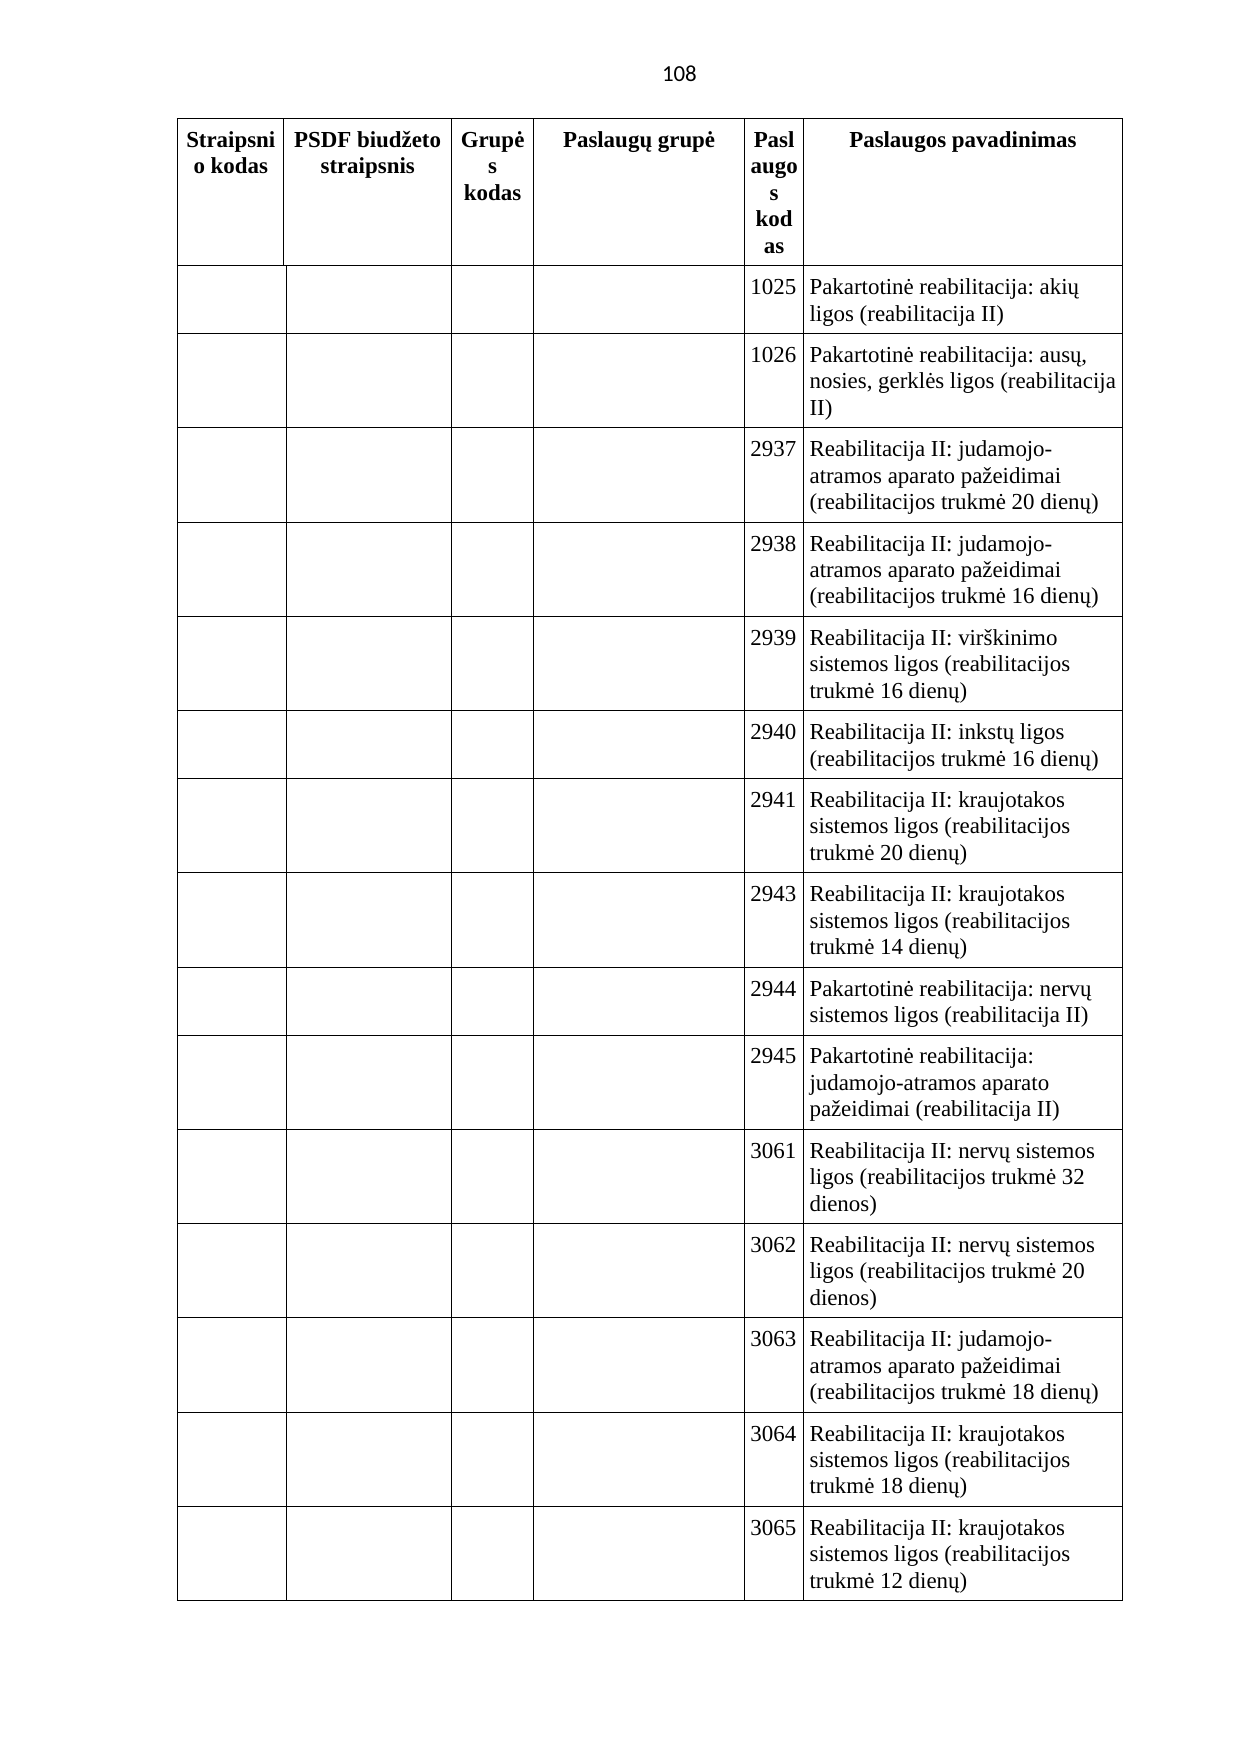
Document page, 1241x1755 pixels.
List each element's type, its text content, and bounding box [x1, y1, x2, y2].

table_cell [452, 711, 533, 778]
table_cell 3063 [745, 1318, 803, 1412]
table_cell [534, 968, 744, 1034]
table_cell [452, 1318, 533, 1412]
table_cell 2940 [745, 711, 803, 778]
table_cell Reabilitacija II: judamojo-atramos aparato pažeidimai (reabilitacijos trukmė 16 dienų) [804, 523, 1122, 616]
table_header PSDF biudžeto straipsnis [284, 119, 451, 265]
table_cell [178, 1507, 286, 1600]
table_header Paslaugos kodas [745, 119, 803, 265]
table_cell Reabilitacija II: nervų sistemos ligos (reabilitacijos trukmė 32 dienos) [804, 1130, 1122, 1223]
table_cell 1026 [745, 334, 803, 427]
table_cell [452, 779, 533, 872]
table_cell [287, 873, 451, 967]
table_cell [452, 334, 533, 427]
table_header Paslaugos pavadinimas [804, 119, 1122, 265]
table_cell [178, 1130, 286, 1223]
table_header Straipsnio kodas [178, 119, 283, 265]
table_cell 3062 [745, 1224, 803, 1317]
table_cell [534, 1318, 744, 1412]
table_cell Reabilitacija II: judamojo-atramos aparato pažeidimai (reabilitacijos trukmė 20 dienų) [804, 428, 1122, 522]
table_cell [534, 334, 744, 427]
table_cell Reabilitacija II: judamojo-atramos aparato pažeidimai (reabilitacijos trukmė 18 dienų) [804, 1318, 1122, 1412]
table_cell [178, 1036, 286, 1129]
table_header Grupės kodas [452, 119, 533, 265]
table_cell Pakartotinė reabilitacija: nervų sistemos ligos (reabilitacija II) [804, 968, 1122, 1034]
table_cell [287, 334, 451, 427]
table_cell [534, 523, 744, 616]
table_cell Reabilitacija II: inkstų ligos (reabilitacijos trukmė 16 dienų) [804, 711, 1122, 778]
table_cell [178, 1224, 286, 1317]
table_cell [287, 523, 451, 616]
table_cell 2938 [745, 523, 803, 616]
table_cell [452, 1507, 533, 1600]
table_cell [452, 1413, 533, 1506]
table_cell [534, 873, 744, 967]
table_cell [287, 428, 451, 522]
table_cell 1025 [745, 266, 803, 333]
table_cell [178, 1318, 286, 1412]
table_cell Reabilitacija II: kraujotakos sistemos ligos (reabilitacijos trukmė 18 dienų) [804, 1413, 1122, 1506]
table_cell [287, 779, 451, 872]
table_cell [534, 428, 744, 522]
table_cell [178, 266, 286, 333]
table_cell [452, 1130, 533, 1223]
table_cell 3061 [745, 1130, 803, 1223]
table_cell [534, 1507, 744, 1600]
table_cell [452, 523, 533, 616]
table_cell Reabilitacija II: nervų sistemos ligos (reabilitacijos trukmė 20 dienos) [804, 1224, 1122, 1317]
table_cell [287, 1036, 451, 1129]
table_cell 2944 [745, 968, 803, 1034]
table_cell Pakartotinė reabilitacija: ausų, nosies, gerklės ligos (reabilitacija II) [804, 334, 1122, 427]
table_cell [287, 711, 451, 778]
table_cell [452, 266, 533, 333]
table_cell [287, 1318, 451, 1412]
table_cell [287, 1507, 451, 1600]
table_cell [534, 266, 744, 333]
table_cell [452, 1036, 533, 1129]
table_cell 2943 [745, 873, 803, 967]
table_cell [178, 523, 286, 616]
table_cell [534, 617, 744, 710]
table_cell 2941 [745, 779, 803, 872]
table_cell [287, 1413, 451, 1506]
table_cell 3065 [745, 1507, 803, 1600]
table_cell [452, 617, 533, 710]
table_cell 2945 [745, 1036, 803, 1129]
table_cell [287, 968, 451, 1034]
table_cell Pakartotinė reabilitacija: judamojo-atramos aparato pažeidimai (reabilitacija II) [804, 1036, 1122, 1129]
table_cell [534, 1413, 744, 1506]
table_cell Reabilitacija II: kraujotakos sistemos ligos (reabilitacijos trukmė 12 dienų) [804, 1507, 1122, 1600]
table_cell Pakartotinė reabilitacija: akių ligos (reabilitacija II) [804, 266, 1122, 333]
table_cell [287, 1130, 451, 1223]
table_cell [287, 266, 451, 333]
table_cell [178, 779, 286, 872]
table_cell [534, 711, 744, 778]
table_cell Reabilitacija II: kraujotakos sistemos ligos (reabilitacijos trukmė 20 dienų) [804, 779, 1122, 872]
table_cell [452, 873, 533, 967]
table_cell Reabilitacija II: kraujotakos sistemos ligos (reabilitacijos trukmė 14 dienų) [804, 873, 1122, 967]
table_cell [178, 428, 286, 522]
table_cell [534, 1224, 744, 1317]
table_cell [287, 617, 451, 710]
table_cell [534, 1130, 744, 1223]
table_cell [534, 779, 744, 872]
table_cell [452, 1224, 533, 1317]
table_cell [178, 968, 286, 1034]
table_cell [452, 968, 533, 1034]
table_cell [178, 873, 286, 967]
table_header Paslaugų grupė [534, 119, 744, 265]
table_cell [178, 617, 286, 710]
table_cell [452, 428, 533, 522]
table_cell [178, 711, 286, 778]
table_cell [534, 1036, 744, 1129]
table_cell [178, 334, 286, 427]
table_cell 2937 [745, 428, 803, 522]
table_cell 3064 [745, 1413, 803, 1506]
table_cell 2939 [745, 617, 803, 710]
table_cell [287, 1224, 451, 1317]
table_cell Reabilitacija II: virškinimo sistemos ligos (reabilitacijos trukmė 16 dienų) [804, 617, 1122, 710]
table_cell [178, 1413, 286, 1506]
